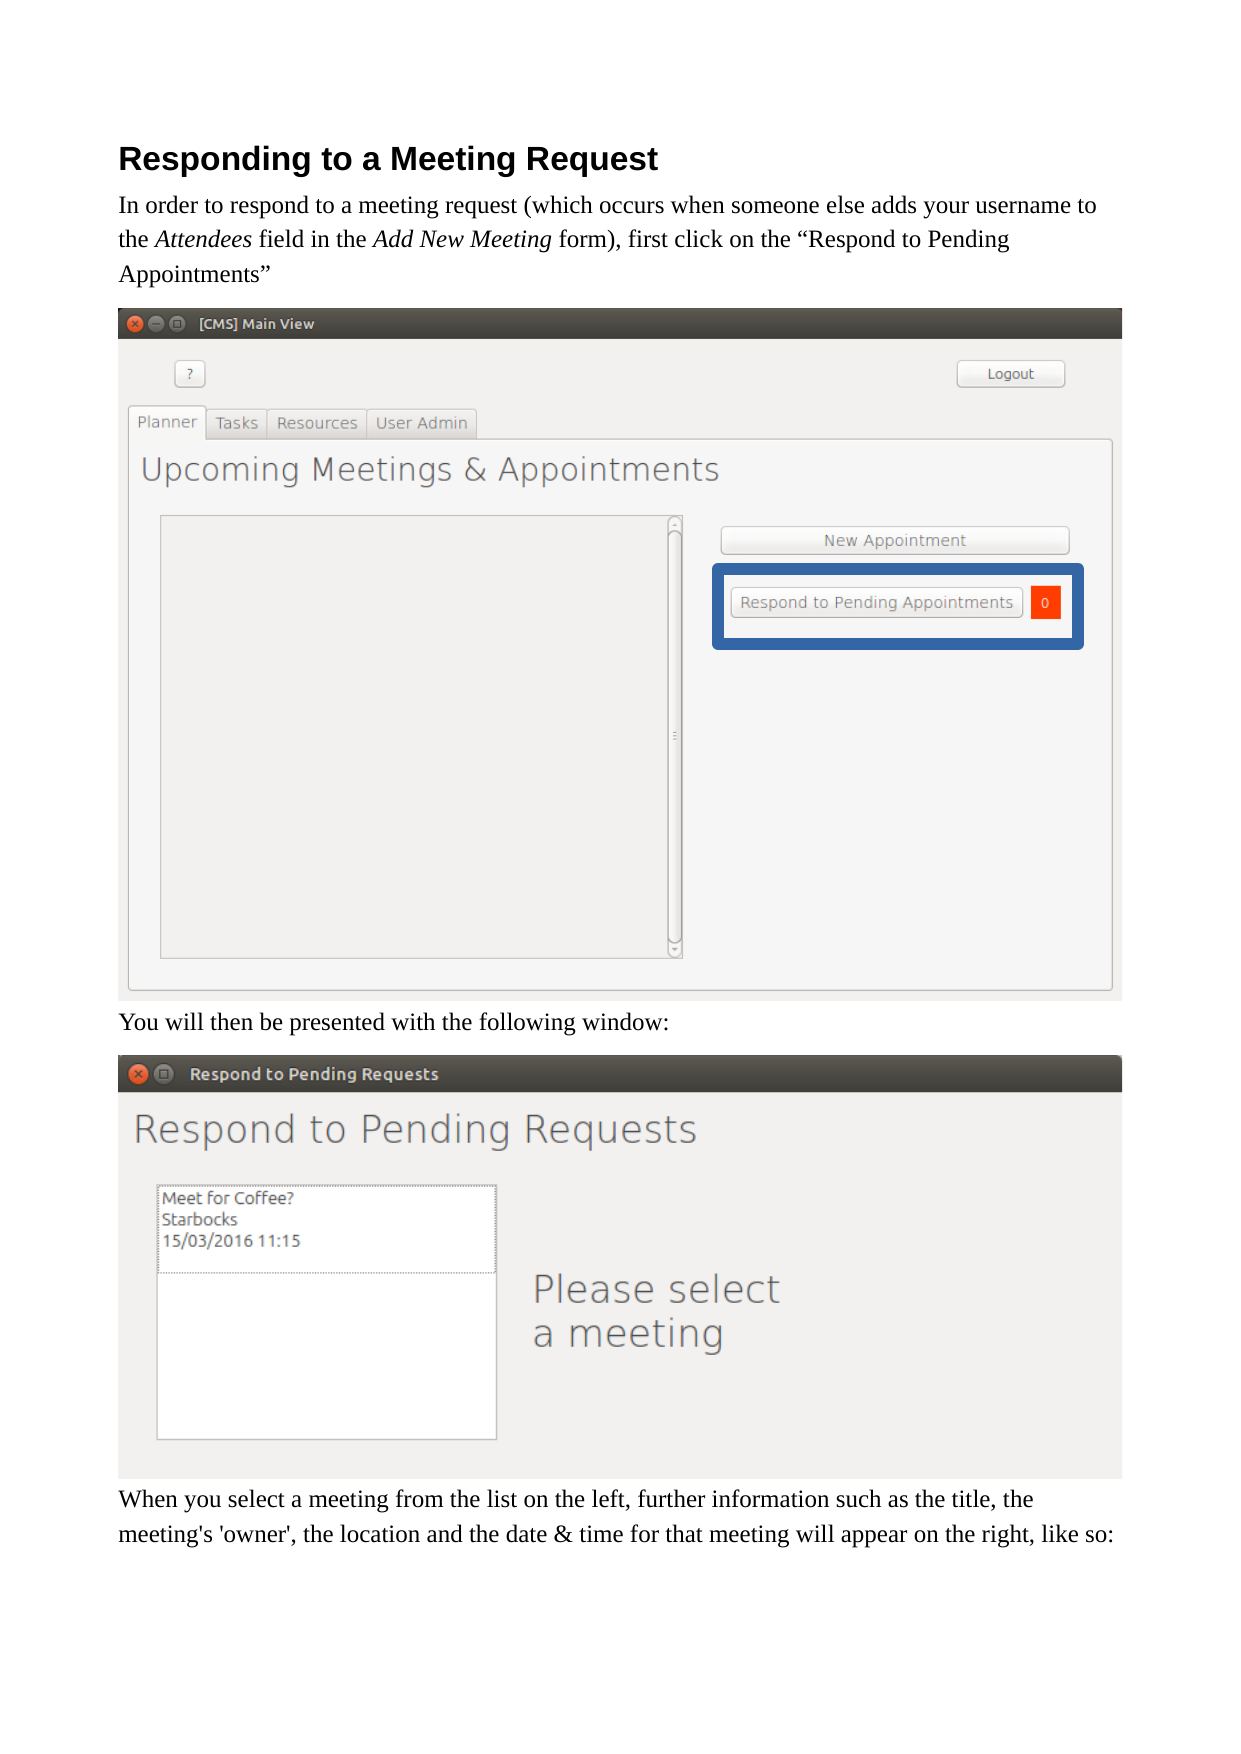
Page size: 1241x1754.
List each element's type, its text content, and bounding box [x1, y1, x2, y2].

text In order to respond to a meeting request (which occurs when someone else adds your username to the Attendees field in the Add New Meeting form), first click on the “Respond to Pending Appointments” [118, 190, 1122, 288]
text You will then be presented with the following window: [118, 1001, 1122, 1036]
subtitle Responding to a Meeting Request [118, 139, 1122, 178]
picture [118, 1055, 1123, 1479]
text When you select a meeting from the list on the left, further information such as the title, the meeting's 'owner', the location and the date & time for that meeting will appear on the right, like so: [118, 1479, 1122, 1548]
picture [118, 308, 1123, 1001]
